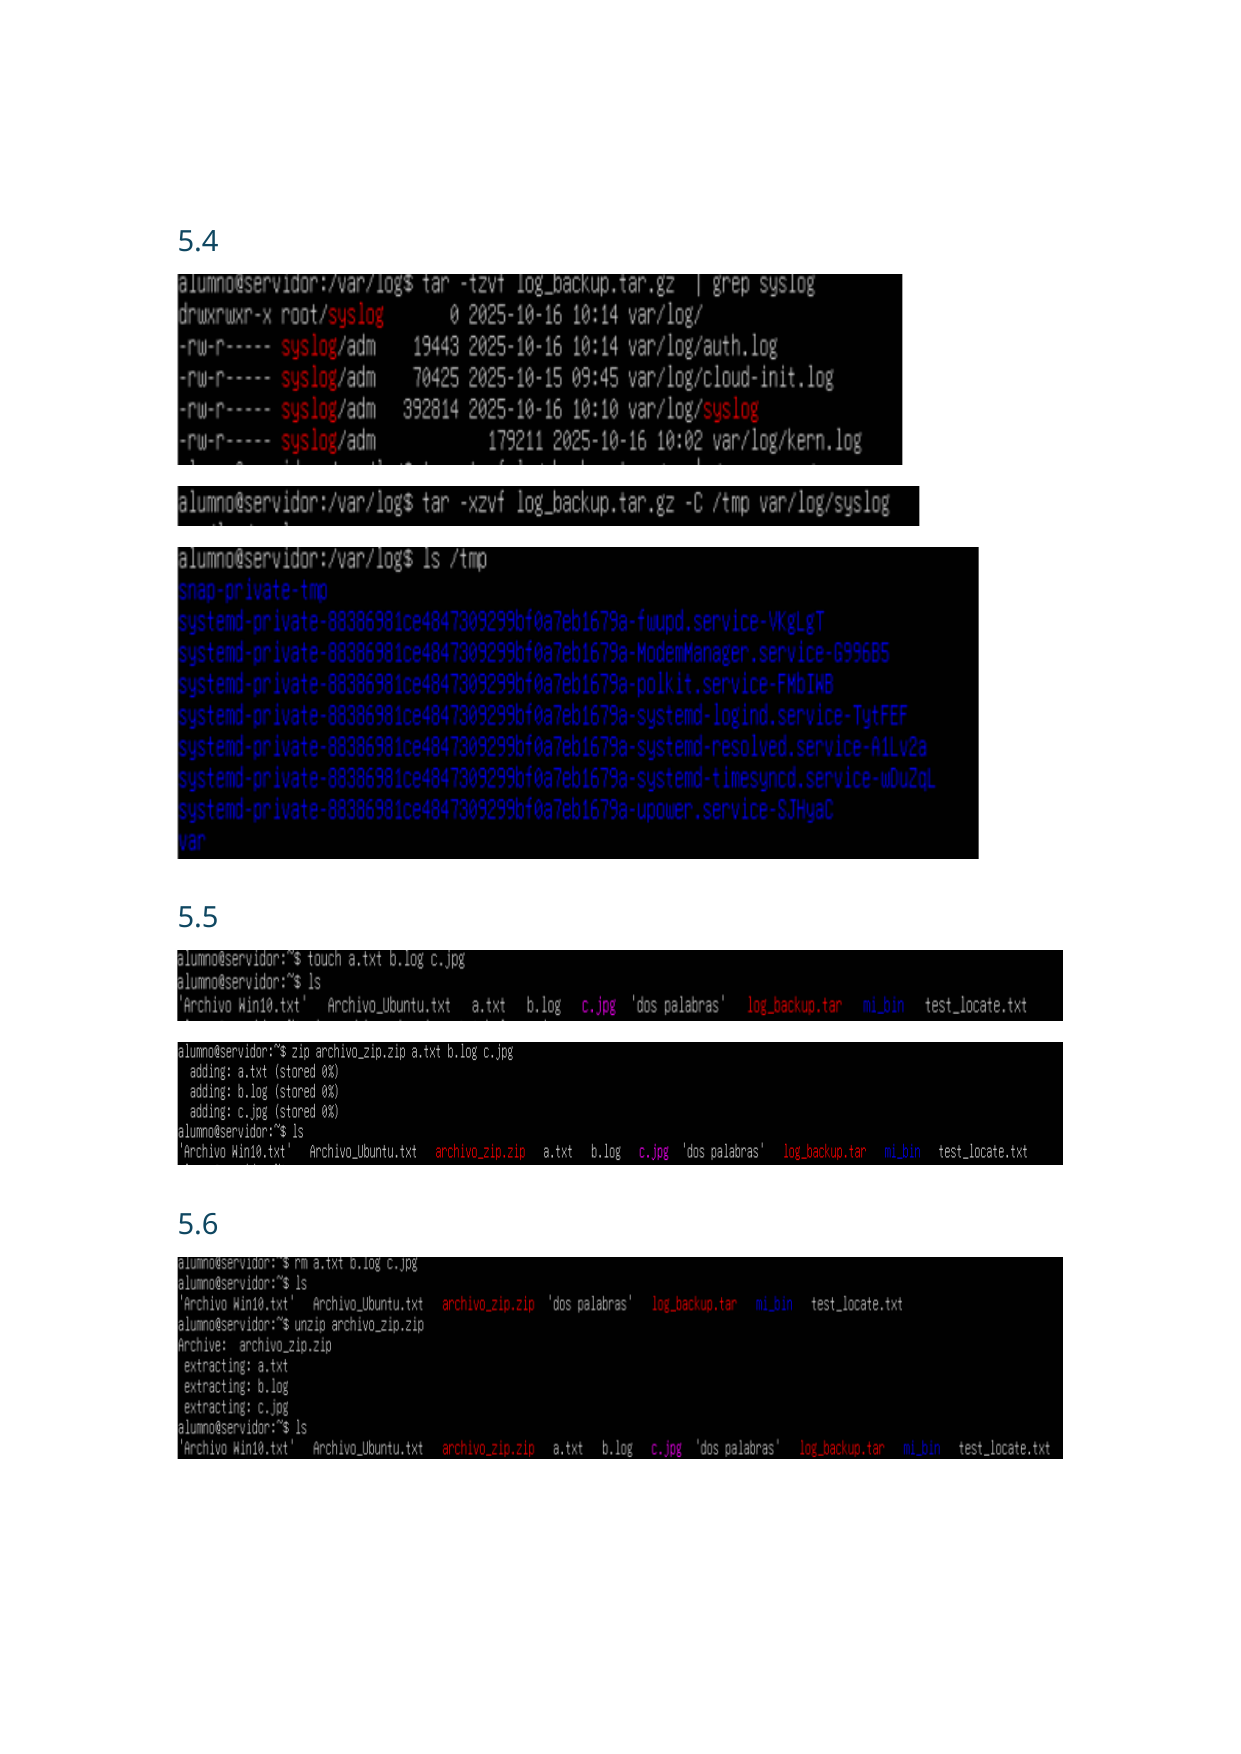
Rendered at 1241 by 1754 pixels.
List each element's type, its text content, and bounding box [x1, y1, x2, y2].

subtitle 5.4 [177, 220, 1063, 260]
subtitle 5.6 [177, 1203, 1063, 1243]
subtitle 5.5 [177, 897, 1063, 936]
